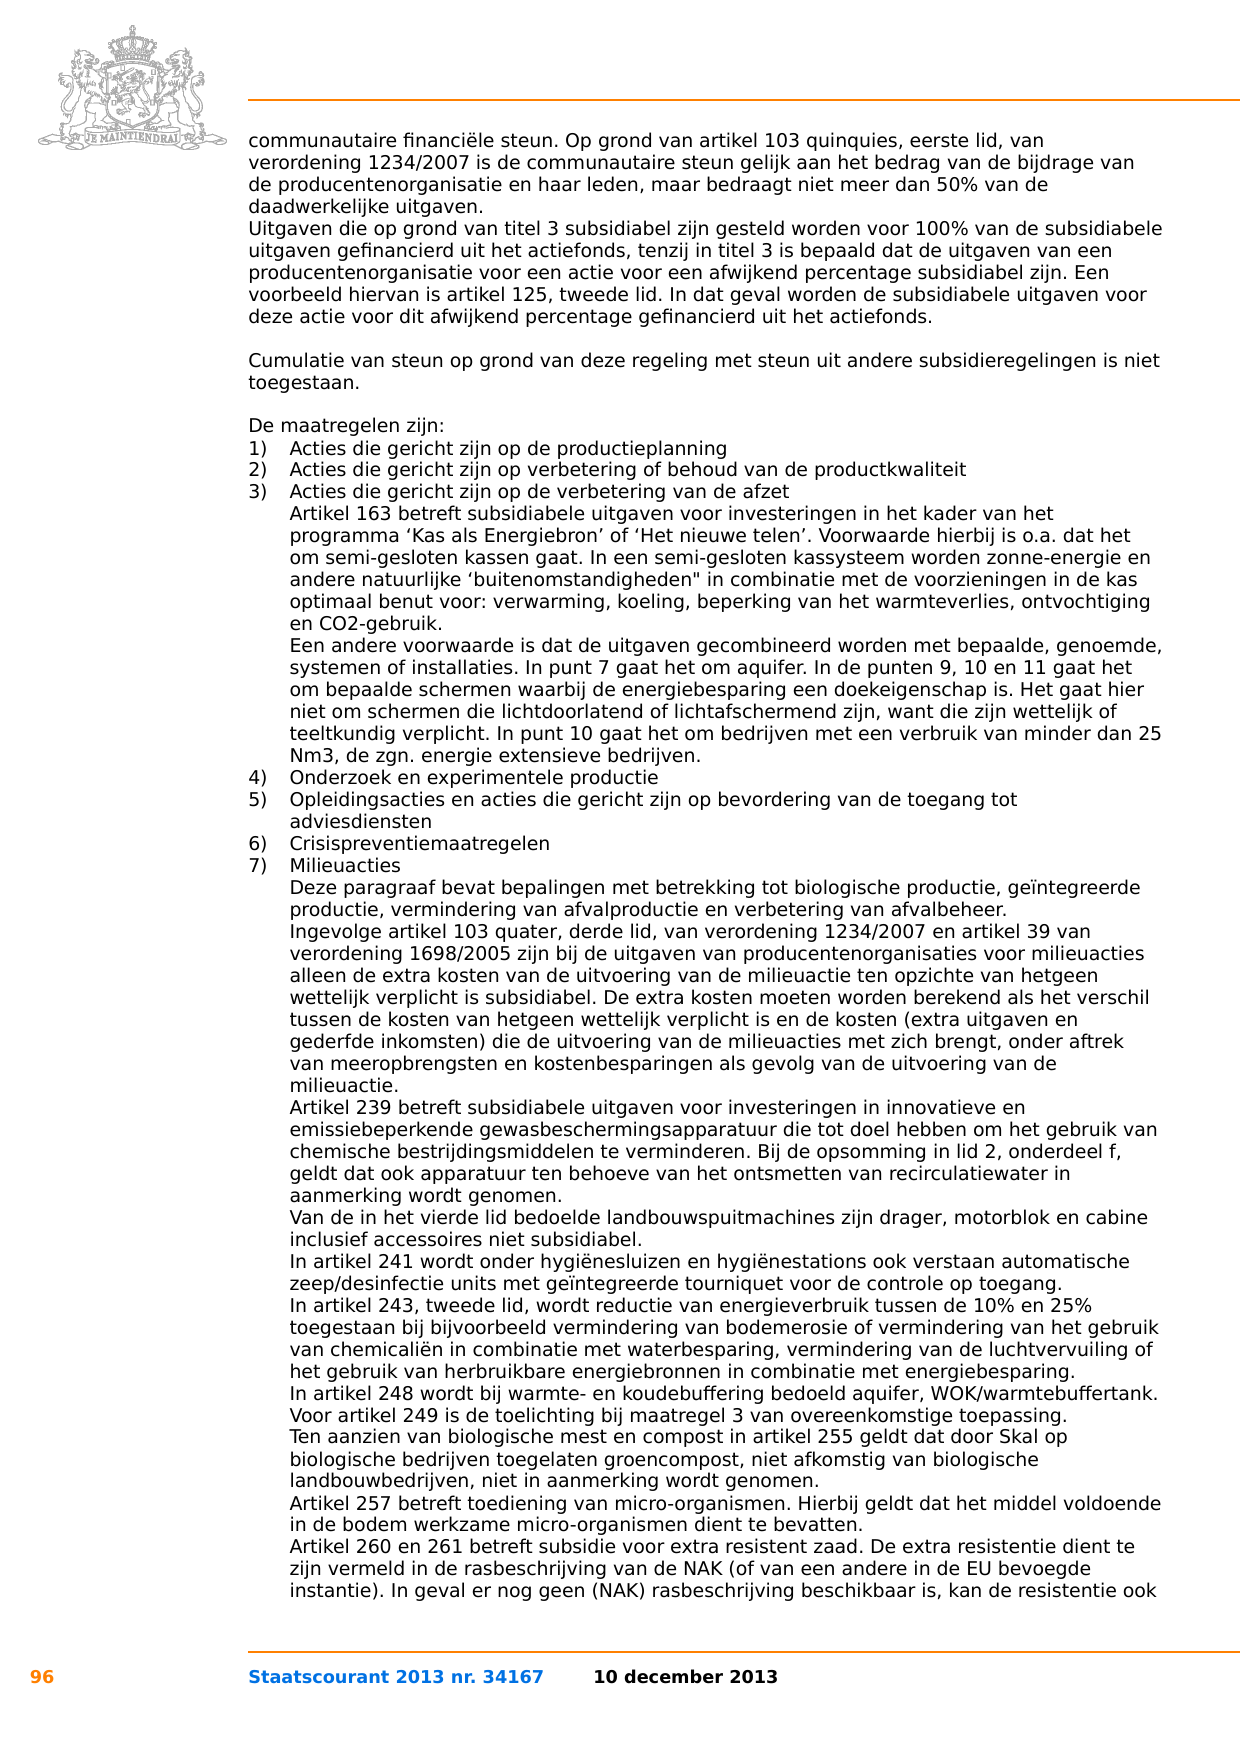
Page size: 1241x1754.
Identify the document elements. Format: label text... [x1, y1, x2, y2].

text 5) Opleidingsacties en acties die gericht zijn op bevordering van de toegang tot adviesdiensten [248, 789, 1163, 833]
text Artikel 163 betreft subsidiabele uitgaven voor investeringen in het kader van het programma ‘Kas als Energiebron’ of ‘Het nieuwe telen’. Voorwaarde hierbij is o.a. dat het om semi-gesloten kassen gaat. In een semi-gesloten kassysteem worden zonne-energie en andere natuurlijke ‘buitenomstandigheden" in combinatie met de voorzieningen in de kas optimaal benut voor: verwarming, koeling, beperking van het warmteverlies, ontvochtiging en CO2-gebruik. [289, 503, 1163, 635]
text De maatregelen zijn: [248, 415, 1163, 437]
text Artikel 260 en 261 betreft subsidie voor extra resistent zaad. De extra resistentie dient te zijn vermeld in de rasbeschrijving van de NAK (of van een andere in de EU bevoegde instantie). In geval er nog geen (NAK) rasbeschrijving beschikbaar is, kan de resistentie ook [289, 1536, 1163, 1602]
text 1) Acties die gericht zijn op de productieplanning [248, 437, 1163, 459]
text Deze paragraaf bevat bepalingen met betrekking tot biologische productie, geïntegreerde productie, vermindering van afvalproductie en verbetering van afvalbeheer. [289, 877, 1163, 921]
text Cumulatie van steun op grond van deze regeling met steun uit andere subsidieregelingen is niet toegestaan. [248, 349, 1163, 393]
text communautaire financiële steun. Op grond van artikel 103 quinquies, eerste lid, van verordening 1234/2007 is de communautaire steun gelijk aan het bedrag van de bijdrage van de producentenorganisatie en haar leden, maar bedraagt niet meer dan 50% van de daadwerkelijke uitgaven. [248, 130, 1163, 218]
text Artikel 239 betreft subsidiabele uitgaven voor investeringen in innovatieve en emissiebeperkende gewasbeschermingsapparatuur die tot doel hebben om het gebruik van chemische bestrijdingsmiddelen te verminderen. Bij de opsomming in lid 2, onderdeel f, geldt dat ook apparatuur ten behoeve van het ontsmetten van recirculatiewater in aanmerking wordt genomen. [289, 1097, 1163, 1207]
picture [38, 25, 227, 150]
text 3) Acties die gericht zijn op de verbetering van de afzet [248, 481, 1163, 503]
text Een andere voorwaarde is dat de uitgaven gecombineerd worden met bepaalde, genoemde, systemen of installaties. In punt 7 gaat het om aquifer. In de punten 9, 10 en 11 gaat het om bepaalde schermen waarbij de energiebesparing een doekeigenschap is. Het gaat hier niet om schermen die lichtdoorlatend of lichtafschermend zijn, want die zijn wettelijk of teeltkundig verplicht. In punt 10 gaat het om bedrijven met een verbruik van minder dan 25 Nm3, de zgn. energie extensieve bedrijven. [289, 635, 1163, 767]
text In artikel 241 wordt onder hygiënesluizen en hygiënestations ook verstaan automatische zeep/desinfectie units met geïntegreerde tourniquet voor de controle op toegang. [289, 1251, 1163, 1294]
text In artikel 243, tweede lid, wordt reductie van energieverbruik tussen de 10% en 25% toegestaan bij bijvoorbeeld vermindering van bodemerosie of vermindering van het gebruik van chemicaliën in combinatie met waterbesparing, vermindering van de luchtvervuiling of het gebruik van herbruikbare energiebronnen in combinatie met energiebesparing. [289, 1294, 1163, 1382]
text Ten aanzien van biologische mest en compost in artikel 255 geldt dat door Skal op biologische bedrijven toegelaten groencompost, niet afkomstig van biologische landbouwbedrijven, niet in aanmerking wordt genomen. [289, 1426, 1163, 1492]
text 7) Milieuacties [248, 855, 1163, 877]
text Uitgaven die op grond van titel 3 subsidiabel zijn gesteld worden voor 100% van de subsidiabele uitgaven gefinancierd uit het actiefonds, tenzij in titel 3 is bepaald dat de uitgaven van een producentenorganisatie voor een actie voor een afwijkend percentage subsidiabel zijn. Een voorbeeld hiervan is artikel 125, tweede lid. In dat geval worden de subsidiabele uitgaven voor deze actie voor dit afwijkend percentage gefinancierd uit het actiefonds. [248, 218, 1163, 328]
text 6) Crisispreventiemaatregelen [248, 833, 1163, 855]
text Artikel 257 betreft toediening van micro-organismen. Hierbij geldt dat het middel voldoende in de bodem werkzame micro-organismen dient te bevatten. [289, 1492, 1163, 1536]
text In artikel 248 wordt bij warmte- en koudebuffering bedoeld aquifer, WOK/warmtebuffertank. [289, 1382, 1163, 1404]
text Ingevolge artikel 103 quater, derde lid, van verordening 1234/2007 en artikel 39 van verordening 1698/2005 zijn bij de uitgaven van producentenorganisaties voor milieuacties alleen de extra kosten van de uitvoering van de milieuactie ten opzichte van hetgeen wettelijk verplicht is subsidiabel. De extra kosten moeten worden berekend als het verschil tussen de kosten van hetgeen wettelijk verplicht is en de kosten (extra uitgaven en gederfde inkomsten) die de uitvoering van de milieuacties met zich brengt, onder aftrek van meeropbrengsten en kostenbesparingen als gevolg van de uitvoering van de milieuactie. [289, 921, 1163, 1097]
text Van de in het vierde lid bedoelde landbouwspuitmachines zijn drager, motorblok en cabine inclusief accessoires niet subsidiabel. [289, 1207, 1163, 1251]
text 4) Onderzoek en experimentele productie [248, 767, 1163, 789]
text Voor artikel 249 is de toelichting bij maatregel 3 van overeenkomstige toepassing. [289, 1404, 1163, 1426]
text 2) Acties die gericht zijn op verbetering of behoud van de productkwaliteit [248, 459, 1163, 481]
